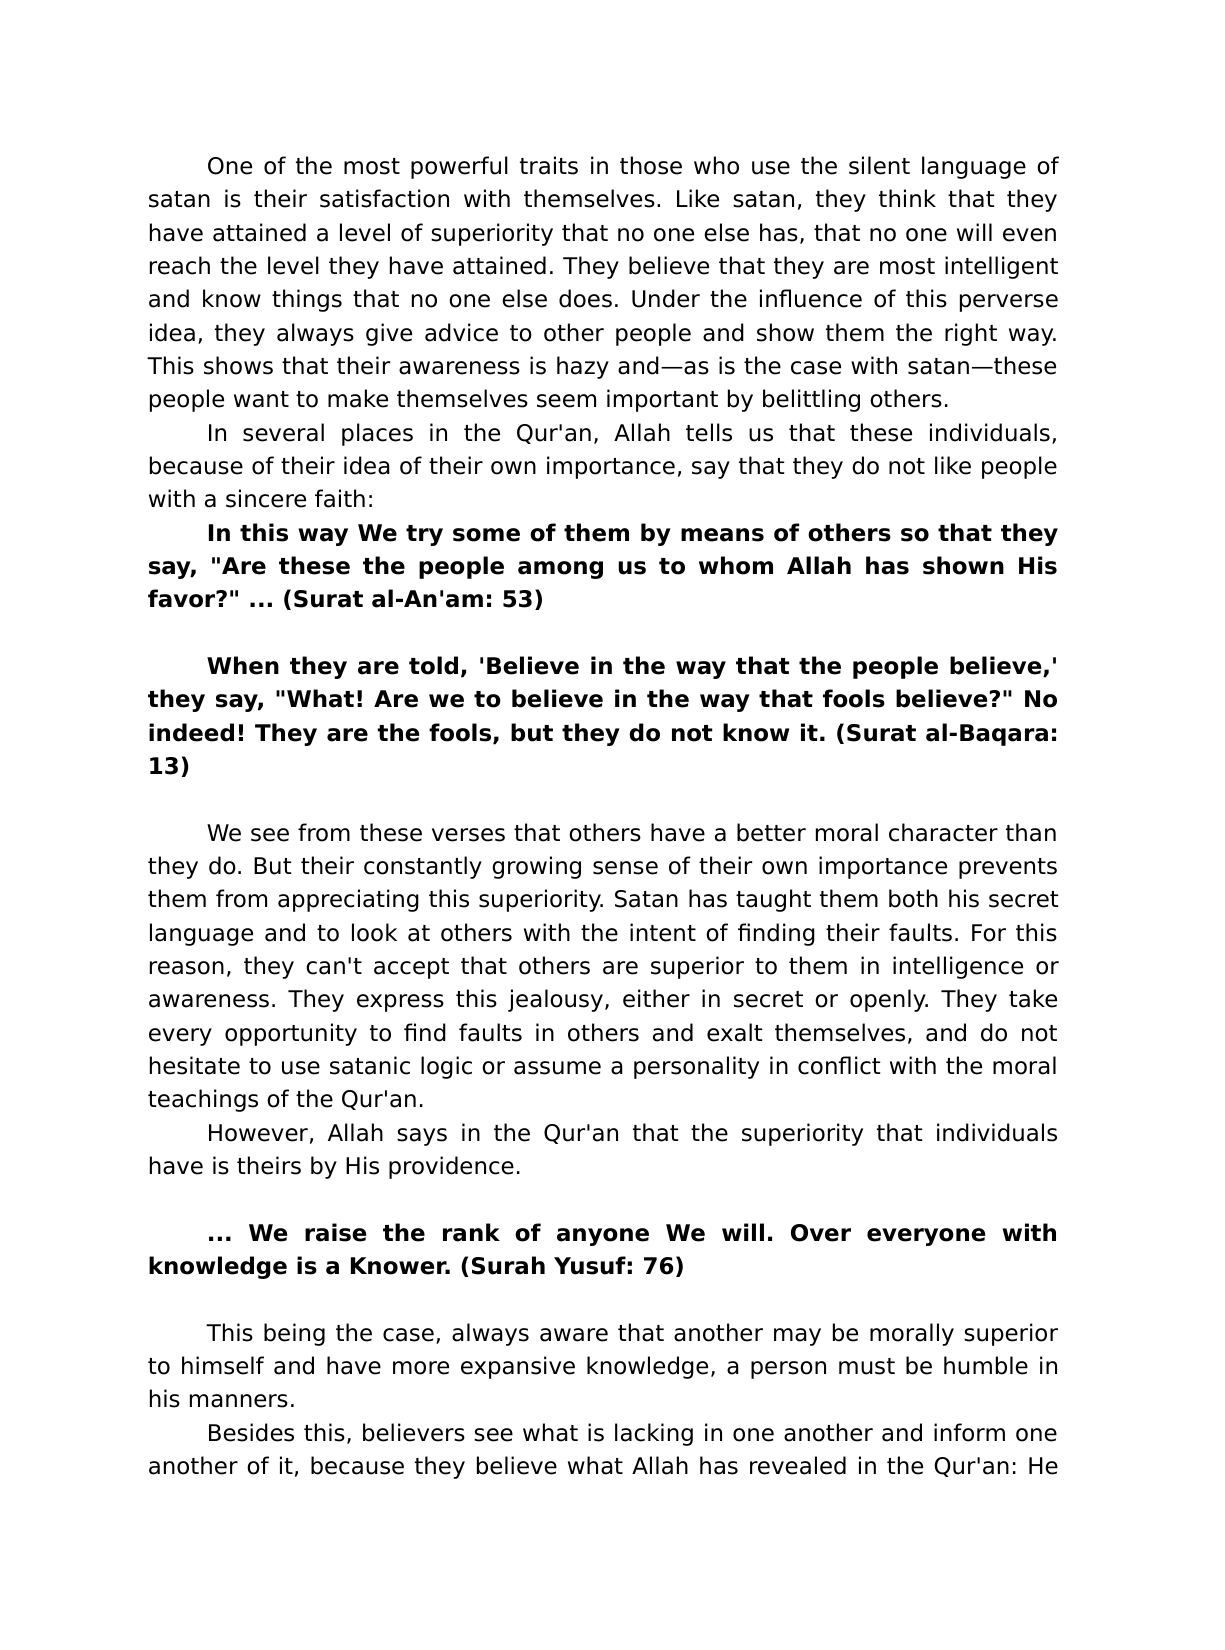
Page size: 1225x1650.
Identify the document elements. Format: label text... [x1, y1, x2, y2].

text Besides this, believers see what is lacking in one another and inform one another of it, because they believe what Allah has revealed in the Qur'an: He [148, 1414, 1060, 1481]
text When they are told, 'Believe in the way that the people believe,' they say, "What! Are we to believe in the way that fools believe?" No indeed! They are the fools, but they do not know it. (Surat al-Baqara: 13) [148, 648, 1060, 781]
text ... We raise the rank of anyone We will. Over everyone with knowledge is a Knower. (Surah Yusuf: 76) [148, 1214, 1060, 1281]
text In this way We try some of them by means of others so that they say, "Are these the people among us to whom Allah has shown His favor?" ... (Surat al-An'am: 53) [148, 514, 1060, 614]
text However, Allah says in the Qur'an that the superiority that individuals have is theirs by His providence. [148, 1114, 1060, 1181]
text One of the most powerful traits in those who use the silent language of satan is their satisfaction with themselves. Like satan, they think that they have attained a level of superiority that no one else has, that no one will even reach the level they have attained. They believe that they are most intelligent and know things that no one else does. Under the influence of this perverse idea, they always give advice to other people and show them the right way. This shows that their awareness is hazy and—as is the case with satan—these people want to make themselves seem important by belittling others. [148, 148, 1060, 414]
text We see from these verses that others have a better moral character than they do. But their constantly growing sense of their own importance prevents them from appreciating this superiority. Satan has taught them both his secret language and to look at others with the intent of finding their faults. For this reason, they can't accept that others are superior to them in intelligence or awareness. They express this jealousy, either in secret or openly. They take every opportunity to find faults in others and exalt themselves, and do not hesitate to use satanic logic or assume a personality in conflict with the moral teachings of the Qur'an. [148, 814, 1060, 1114]
text This being the case, always aware that another may be morally superior to himself and have more expansive knowledge, a person must be humble in his manners. [148, 1314, 1060, 1414]
text In several places in the Qur'an, Allah tells us that these individuals, because of their idea of their own importance, say that they do not like people with a sincere faith: [148, 414, 1060, 514]
